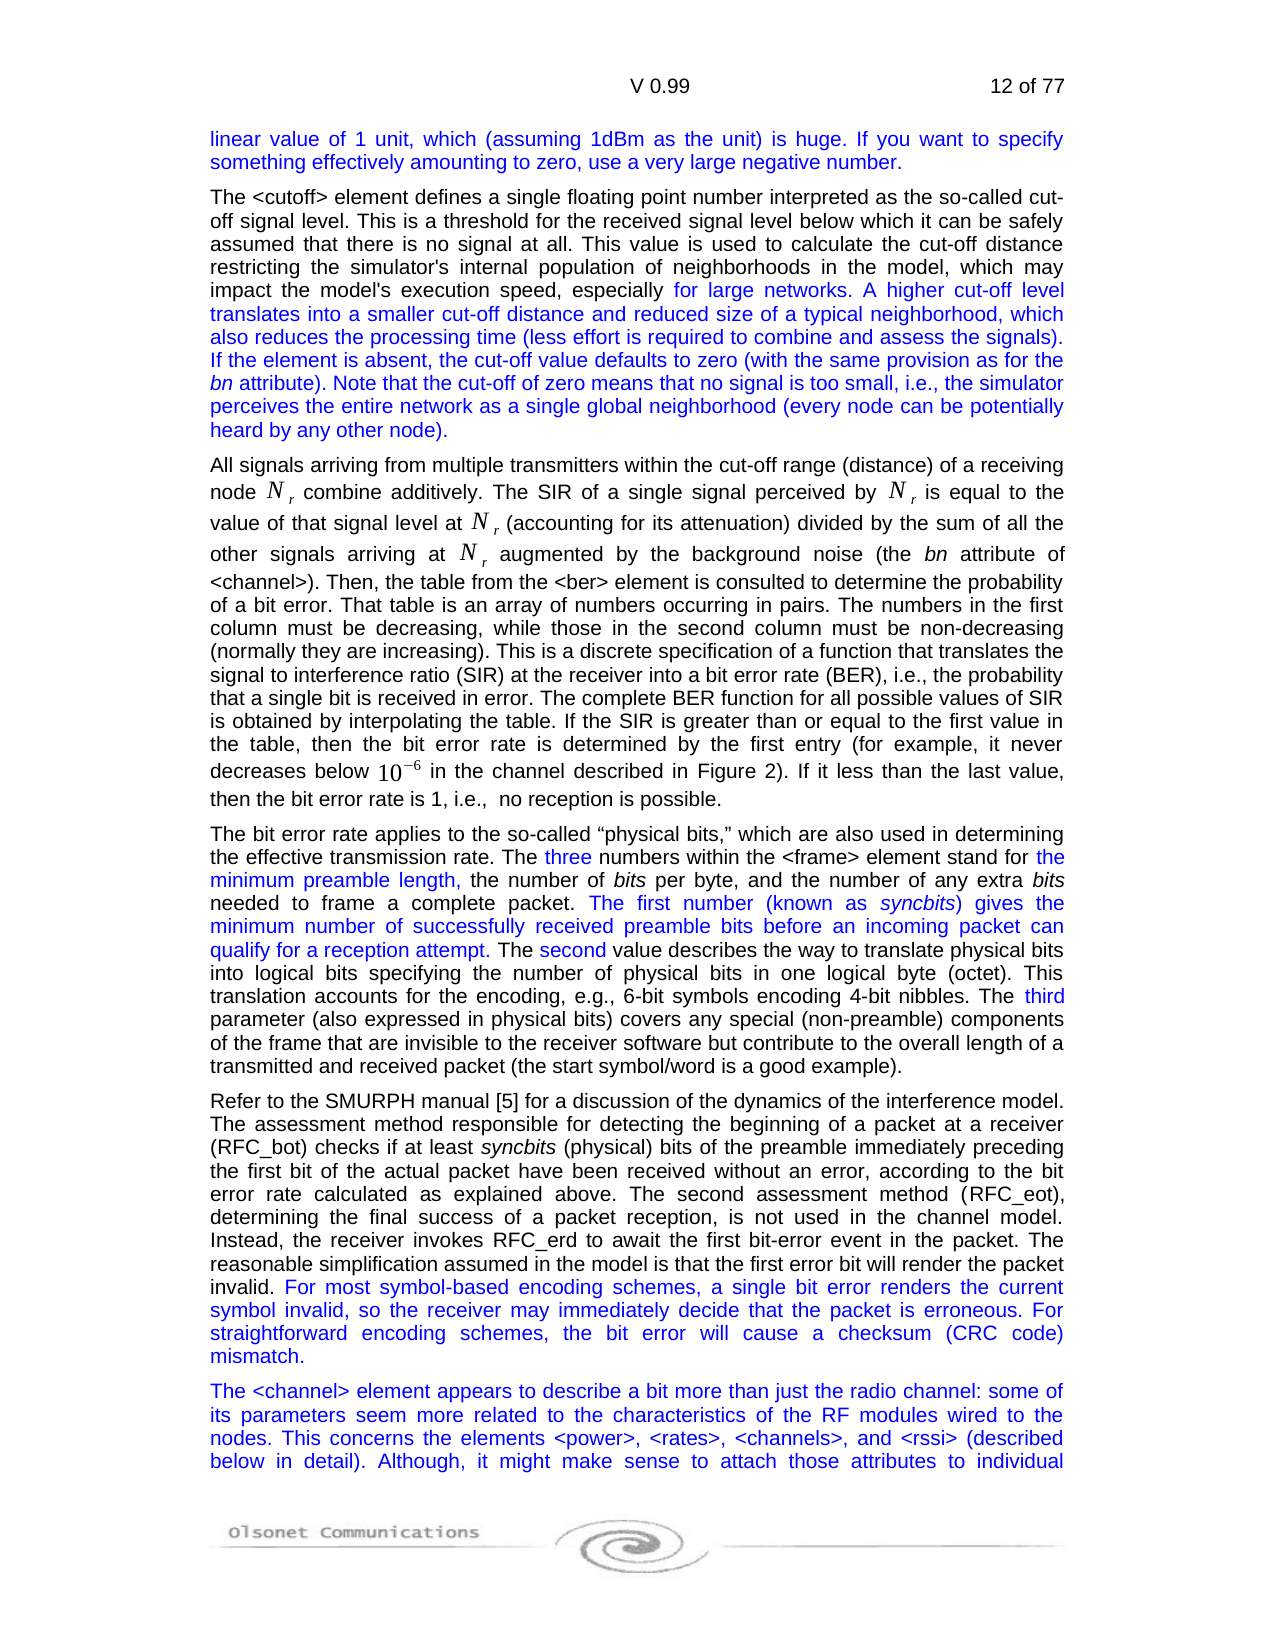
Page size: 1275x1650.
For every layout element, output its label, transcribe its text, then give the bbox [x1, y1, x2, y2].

picture [210, 1504, 1065, 1596]
text linear value of 1 unit, which (assuming 1dBm as the unit) is huge. If you want to specify something effectively amounting to zero, use a very large negative number. [210, 128, 1065, 174]
text The <channel> element appears to describe a bit more than just the radio channel: some of its parameters seem more related to the characteristics of the RF modules wired to the nodes. This concerns the elements <power>, <rates>, <channels>, and <rssi> (described below in detail). Although, it might make sense to attach those attributes to individual [210, 1380, 1065, 1473]
text All signals arriving from multiple transmitters within the cut-off range (distance) of a receiving node combine additively. The SIR of a single signal perceived by is equal to the value of that signal level at (accounting for its attenuation) divided by the sum of all the other signals arriving at augmented by the background noise (the bn attribute of <channel>). Then, the table from the <ber> element is consulted to determine the probability of a bit error. That table is an array of numbers occurring in pairs. The numbers in the first column must be decreasing, while those in the second column must be non-decreasing (normally they are increasing). This is a discrete specification of a function that translates the signal to interference ratio (SIR) at the receiver into a bit error rate (BER), i.e., the probability that a single bit is received in error. The complete BER function for all possible values of SIR is obtained by interpolating the table. If the SIR is greater than or equal to the first value in the table, then the bit error rate is determined by the first entry (for example, it never decreases below in the channel described in Figure 2). If it less than the last value, then the bit error rate is 1, i.e., no reception is possible. [210, 453, 1065, 810]
text The bit error rate applies to the so-called “physical bits,” which are also used in determining the effective transmission rate. The three numbers within the <frame> element stand for the minimum preamble length, the number of bits per byte, and the number of any extra bits needed to frame a complete packet. The first number (known as syncbits) gives the minimum number of successfully received preamble bits before an incoming packet can qualify for a reception attempt. The second value describes the way to translate physical bits into logical bits specifying the number of physical bits in one logical byte (octet). This translation accounts for the encoding, e.g., 6-bit symbols encoding 4-bit nibbles. The third parameter (also expressed in physical bits) covers any special (non-preamble) components of the frame that are invisible to the receiver software but contribute to the overall length of a transmitted and received packet (the start symbol/word is a good example). [210, 822, 1065, 1078]
text Refer to the SMURPH manual [5] for a discussion of the dynamics of the interference model. The assessment method responsible for detecting the beginning of a packet at a receiver (RFC_bot) checks if at least syncbits (physical) bits of the preamble immediately preceding the first bit of the actual packet have been received without an error, according to the bit error rate calculated as explained above. The second assessment method (RFC_eot), determining the final success of a packet reception, is not used in the channel model. Instead, the receiver invokes RFC_erd to await the first bit-error event in the packet. The reasonable simplification assumed in the model is that the first error bit will render the packet invalid. For most symbol-based encoding schemes, a single bit error renders the current symbol invalid, so the receiver may immediately decide that the packet is erroneous. For straightforward encoding schemes, the bit error will cause a checksum (CRC code) mismatch. [210, 1089, 1065, 1368]
text The <cutoff> element defines a single floating point number interpreted as the so-called cut-off signal level. This is a threshold for the received signal level below which it can be safely assumed that there is no signal at all. This value is used to calculate the cut-off distance restricting the simulator's internal population of neighborhoods in the model, which may impact the model's execution speed, especially for large networks. A higher cut-off level translates into a smaller cut-off distance and reduced size of a typical neighborhood, which also reduces the processing time (less effort is required to combine and assess the signals). If the element is absent, the cut-off value defaults to zero (with the same provision as for the bn attribute). Note that the cut-off of zero means that no signal is too small, i.e., the simulator perceives the entire network as a single global neighborhood (every node can be potentially heard by any other node). [210, 186, 1065, 441]
